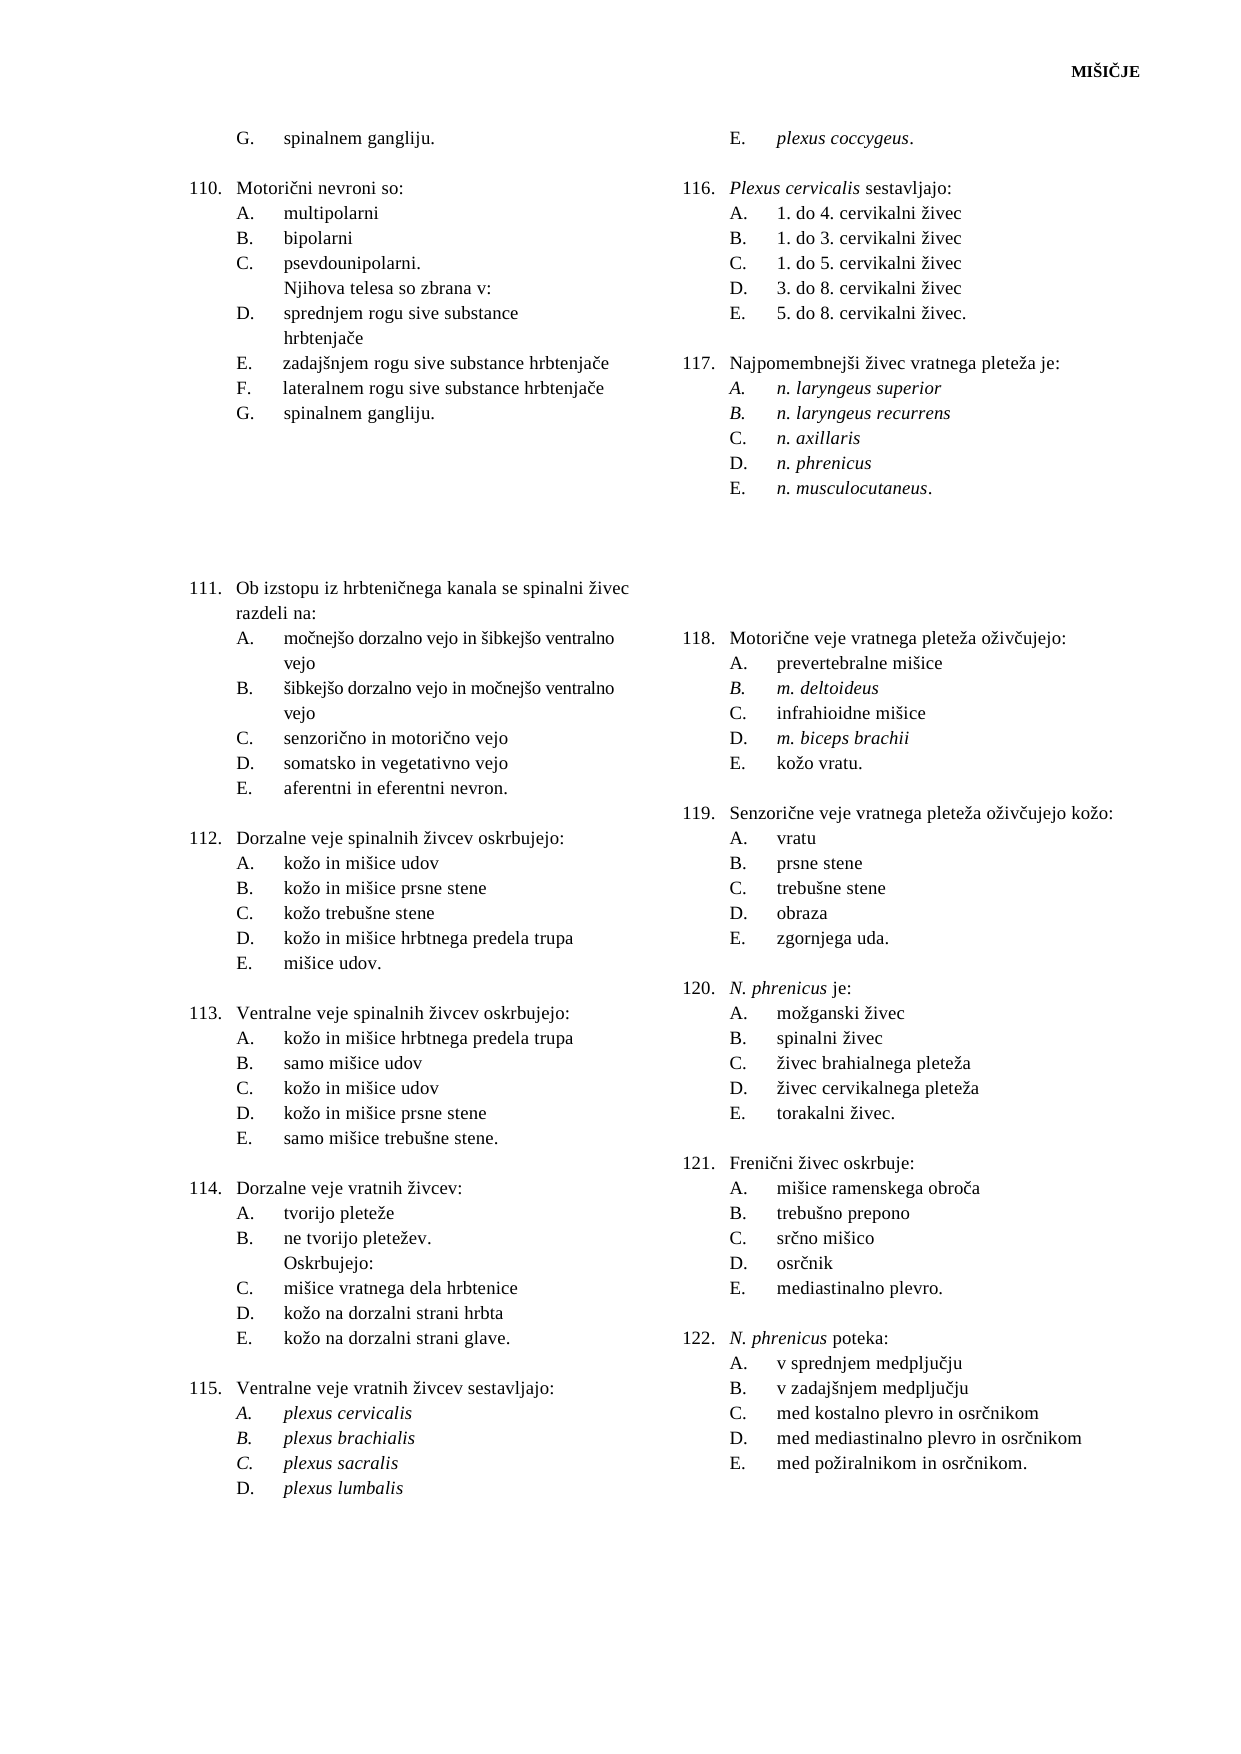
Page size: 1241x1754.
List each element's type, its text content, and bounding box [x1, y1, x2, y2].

text E. med požiralnikom in osrčnikom. [682, 1449, 1140, 1474]
list med kostalno plevro in osrčnikom [729, 1399, 1140, 1424]
list prevertebralne mišice [729, 649, 1140, 674]
list kožo in mišice prsne stene [236, 874, 647, 899]
list spinalni živec [729, 1024, 1140, 1049]
text E. mišice udov. [189, 949, 647, 974]
text E. zadajšnjem rogu sive substance hrbtenjače [189, 349, 647, 374]
list kožo in mišice hrbtnega predela trupa [236, 1024, 647, 1049]
list 1. do 5. cervikalni živec [729, 249, 1140, 274]
text D. med mediastinalno plevro in osrčnikom [682, 1424, 1140, 1449]
text E. kožo vratu. [682, 749, 1140, 774]
list n. axillaris [729, 424, 1140, 449]
list plexus brachialis [236, 1424, 647, 1449]
text 114. Dorzalne veje vratnih živcev: [189, 1174, 647, 1199]
list kožo in mišice udov [236, 1074, 647, 1099]
text E. 5. do 8. cervikalni živec. [682, 299, 1140, 349]
list šibkejšo dorzalno vejo in močnejšo ventralno vejo [236, 674, 647, 724]
list ne tvorijo pletežev. [236, 1224, 647, 1249]
list n. laryngeus superior [729, 374, 1140, 399]
list trebušne stene [729, 874, 1140, 899]
list kožo trebušne stene [236, 899, 647, 924]
text E. aferentni in eferentni nevron. [189, 774, 647, 799]
text G. spinalnem gangliju. [189, 399, 647, 424]
list mišice ramenskega obroča [729, 1174, 1140, 1199]
text D. živec cervikalnega pleteža [682, 1074, 1140, 1099]
list plexus cervicalis [236, 1399, 647, 1424]
text 121. Frenični živec oskrbuje: [682, 1149, 1140, 1174]
text D. kožo na dorzalni strani hrbta [189, 1299, 647, 1324]
text 122. N. phrenicus poteka: [682, 1324, 1140, 1349]
list multipolarni [236, 199, 647, 224]
list v sprednjem medpljučju [729, 1349, 1140, 1374]
text 110. Motorični nevroni so: [189, 174, 647, 199]
list možganski živec [729, 999, 1140, 1024]
text G. spinalnem gangliju. [189, 124, 647, 149]
text D. sprednjem rogu sive substance hrbtenjače [189, 299, 647, 349]
list samo mišice udov [236, 1049, 647, 1074]
text E. mediastinalno plevro. [682, 1274, 1140, 1299]
list vratu [729, 824, 1140, 849]
text E. plexus coccygeus. [682, 124, 1140, 149]
text 119. Senzorične veje vratnega pleteža oživčujejo kožo: [682, 799, 1140, 824]
text 120. N. phrenicus je: [682, 974, 1140, 999]
list v zadajšnjem medpljučju [729, 1374, 1140, 1399]
text E. torakalni živec. [682, 1099, 1140, 1124]
text C. mišice vratnega dela hrbtenice [189, 1274, 647, 1299]
text D. m. biceps brachii [682, 724, 1140, 749]
list kožo in mišice udov [236, 849, 647, 874]
text 111. Ob izstopu iz hrbteničnega kanala se spinalni živec razdeli na: [189, 574, 647, 624]
list plexus sacralis [236, 1449, 647, 1474]
list senzorično in motorično vejo [236, 724, 647, 749]
list m. deltoideus [729, 674, 1140, 699]
text 117. Najpomembnejši živec vratnega pleteža je: [682, 349, 1140, 374]
text E. n. musculocutaneus. [682, 474, 1140, 499]
text D. n. phrenicus [682, 449, 1140, 474]
text E. kožo na dorzalni strani glave. [189, 1324, 647, 1349]
text D. kožo in mišice prsne stene [189, 1099, 647, 1124]
list tvorijo pleteže [236, 1199, 647, 1224]
text F. lateralnem rogu sive substance hrbtenjače [189, 374, 647, 399]
text D. plexus lumbalis [189, 1474, 647, 1499]
list psevdounipolarni. [236, 249, 647, 274]
text 116. Plexus cervicalis sestavljajo: [682, 174, 1140, 199]
list infrahioidne mišice [729, 699, 1140, 724]
text D. kožo in mišice hrbtnega predela trupa [189, 924, 647, 949]
list 1. do 3. cervikalni živec [729, 224, 1140, 249]
text 115. Ventralne veje vratnih živcev sestavljajo: [189, 1374, 647, 1399]
text Njihova telesa so zbrana v: [236, 274, 647, 299]
text D. osrčnik [682, 1249, 1140, 1274]
text D. obraza [682, 899, 1140, 924]
list živec brahialnega pleteža [729, 1049, 1140, 1074]
list bipolarni [236, 224, 647, 249]
text 112. Dorzalne veje spinalnih živcev oskrbujejo: [189, 824, 647, 849]
text E. samo mišice trebušne stene. [189, 1124, 647, 1149]
text D. 3. do 8. cervikalni živec [682, 274, 1140, 299]
list prsne stene [729, 849, 1140, 874]
text Oskrbujejo: [236, 1249, 647, 1274]
text D. somatsko in vegetativno vejo [189, 749, 647, 774]
list trebušno prepono [729, 1199, 1140, 1224]
list 1. do 4. cervikalni živec [729, 199, 1140, 224]
text 118. Motorične veje vratnega pleteža oživčujejo: [682, 624, 1140, 649]
list srčno mišico [729, 1224, 1140, 1249]
text 113. Ventralne veje spinalnih živcev oskrbujejo: [189, 999, 647, 1024]
text E. zgornjega uda. [682, 924, 1140, 949]
list močnejšo dorzalno vejo in šibkejšo ventralno vejo [236, 624, 647, 674]
list n. laryngeus recurrens [729, 399, 1140, 424]
